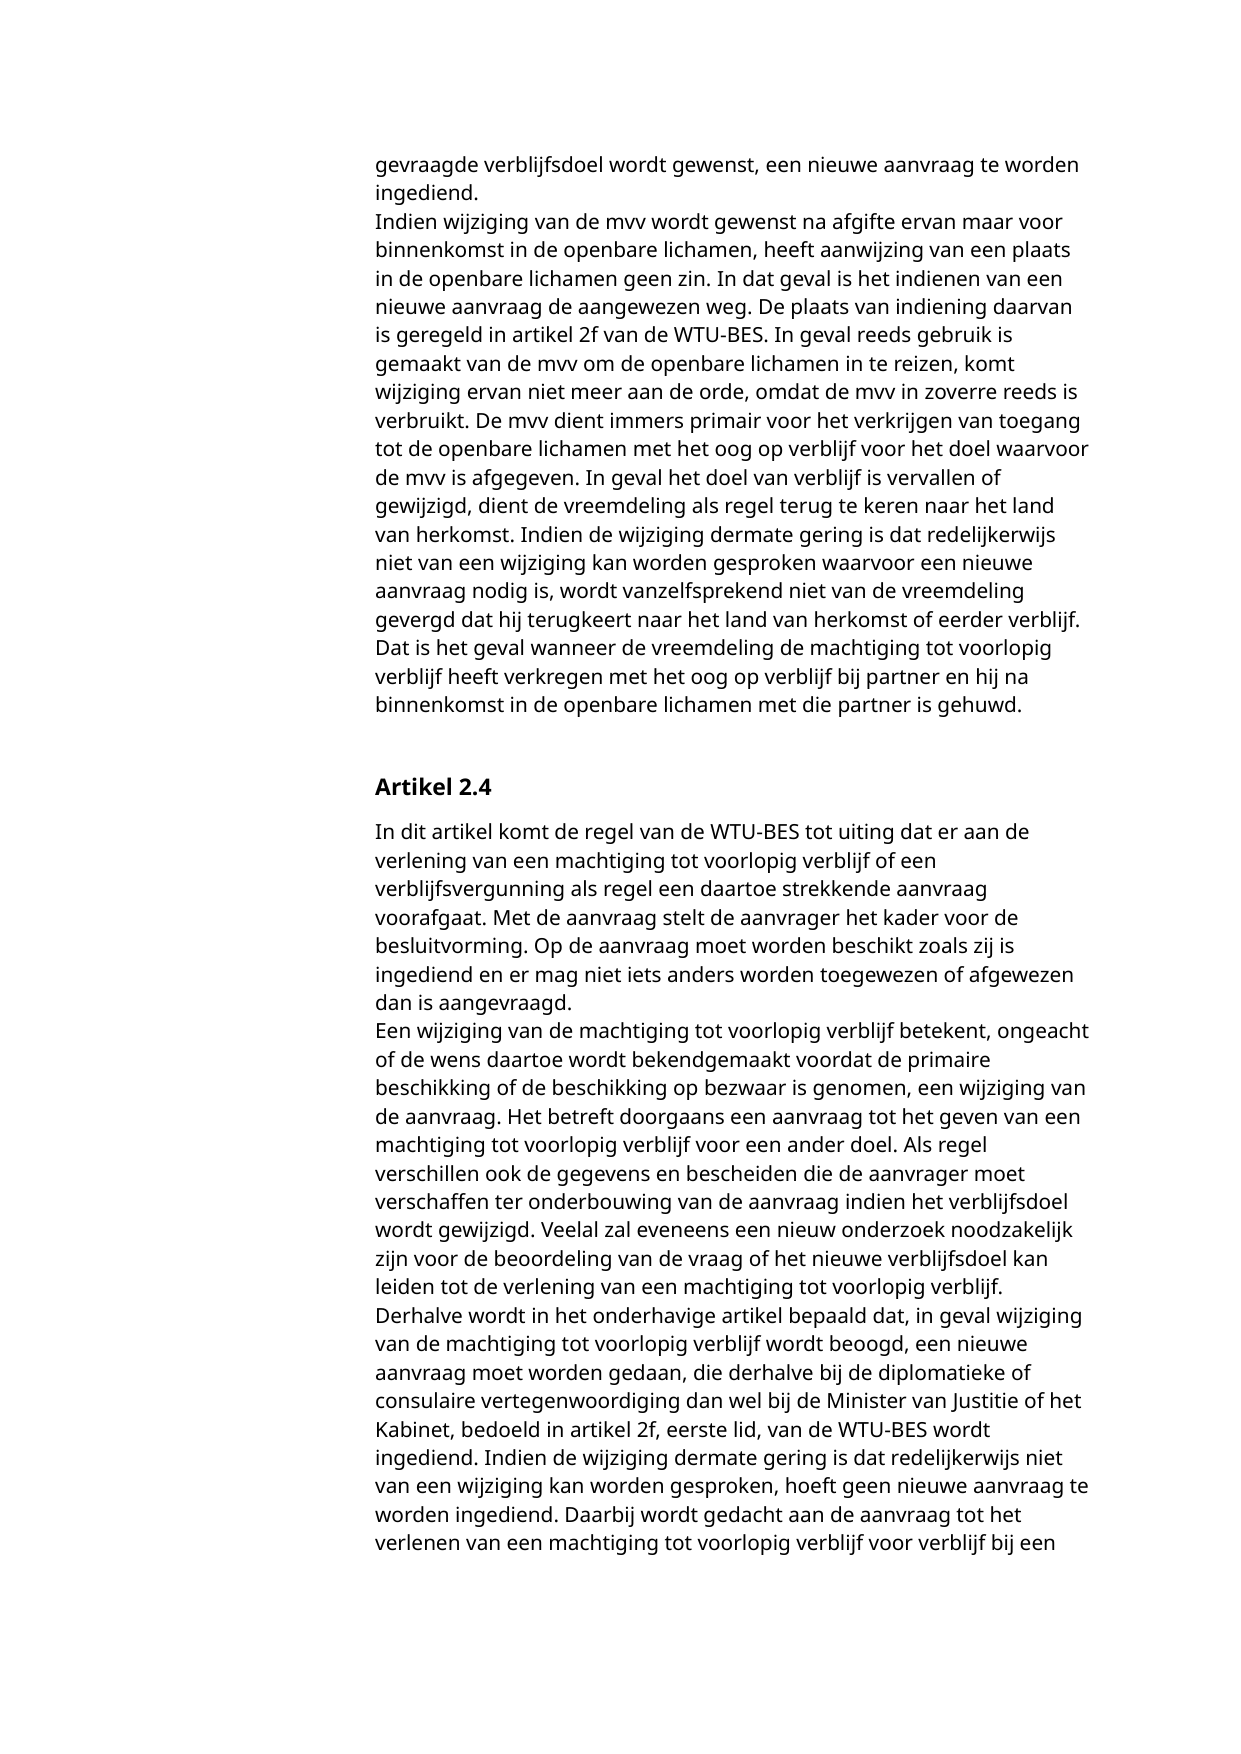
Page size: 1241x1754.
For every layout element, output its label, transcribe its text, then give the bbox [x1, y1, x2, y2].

text Indien wijziging van de mvv wordt gewenst na afgifte ervan maar voor binnenkomst in de openbare lichamen, heeft aanwijzing van een plaats in de openbare lichamen geen zin. In dat geval is het indienen van een nieuwe aanvraag de aangewezen weg. De plaats van indiening daarvan is geregeld in artikel 2f van de WTU-BES. In geval reeds gebruik is gemaakt van de mvv om de openbare lichamen in te reizen, komt wijziging ervan niet meer aan de orde, omdat de mvv in zoverre reeds is verbruikt. De mvv dient immers primair voor het verkrijgen van toegang tot de openbare lichamen met het oog op verblijf voor het doel waarvoor de mvv is afgegeven. In geval het doel van verblijf is vervallen of gewijzigd, dient de vreemdeling als regel terug te keren naar het land van herkomst. Indien de wijziging dermate gering is dat redelijkerwijs niet van een wijziging kan worden gesproken waarvoor een nieuwe aanvraag nodig is, wordt vanzelfsprekend niet van de vreemdeling gevergd dat hij terugkeert naar het land van herkomst of eerder verblijf. Dat is het geval wanneer de vreemdeling de machtiging tot voorlopig verblijf heeft verkregen met het oog op verblijf bij partner en hij na binnenkomst in de openbare lichamen met die partner is gehuwd. [375, 207, 1090, 719]
text gevraagde verblijfsdoel wordt gewenst, een nieuwe aanvraag te worden ingediend. [375, 150, 1090, 207]
text Een wijziging van de machtiging tot voorlopig verblijf betekent, ongeacht of de wens daartoe wordt bekendgemaakt voordat de primaire beschikking of de beschikking op bezwaar is genomen, een wijziging van de aanvraag. Het betreft doorgaans een aanvraag tot het geven van een machtiging tot voorlopig verblijf voor een ander doel. Als regel verschillen ook de gegevens en bescheiden die de aanvrager moet verschaffen ter onderbouwing van de aanvraag indien het verblijfsdoel wordt gewijzigd. Veelal zal eveneens een nieuw onderzoek noodzakelijk zijn voor de beoordeling van de vraag of het nieuwe verblijfsdoel kan leiden tot de verlening van een machtiging tot voorlopig verblijf. Derhalve wordt in het onderhavige artikel bepaald dat, in geval wijziging van de machtiging tot voorlopig verblijf wordt beoogd, een nieuwe aanvraag moet worden gedaan, die derhalve bij de diplomatieke of consulaire vertegenwoordiging dan wel bij de Minister van Justitie of het Kabinet, bedoeld in artikel 2f, eerste lid, van de WTU-BES wordt ingediend. Indien de wijziging dermate gering is dat redelijkerwijs niet van een wijziging kan worden gesproken, hoeft geen nieuwe aanvraag te worden ingediend. Daarbij wordt gedacht aan de aanvraag tot het verlenen van een machtiging tot voorlopig verblijf voor verblijf bij een [375, 1017, 1090, 1557]
subtitle Artikel 2.4 [375, 771, 1090, 802]
text In dit artikel komt de regel van de WTU-BES tot uiting dat er aan de verlening van een machtiging tot voorlopig verblijf of een verblijfsvergunning als regel een daartoe strekkende aanvraag voorafgaat. Met de aanvraag stelt de aanvrager het kader voor de besluitvorming. Op de aanvraag moet worden beschikt zoals zij is ingediend en er mag niet iets anders worden toegewezen of afgewezen dan is aangevraagd. [375, 817, 1090, 1017]
